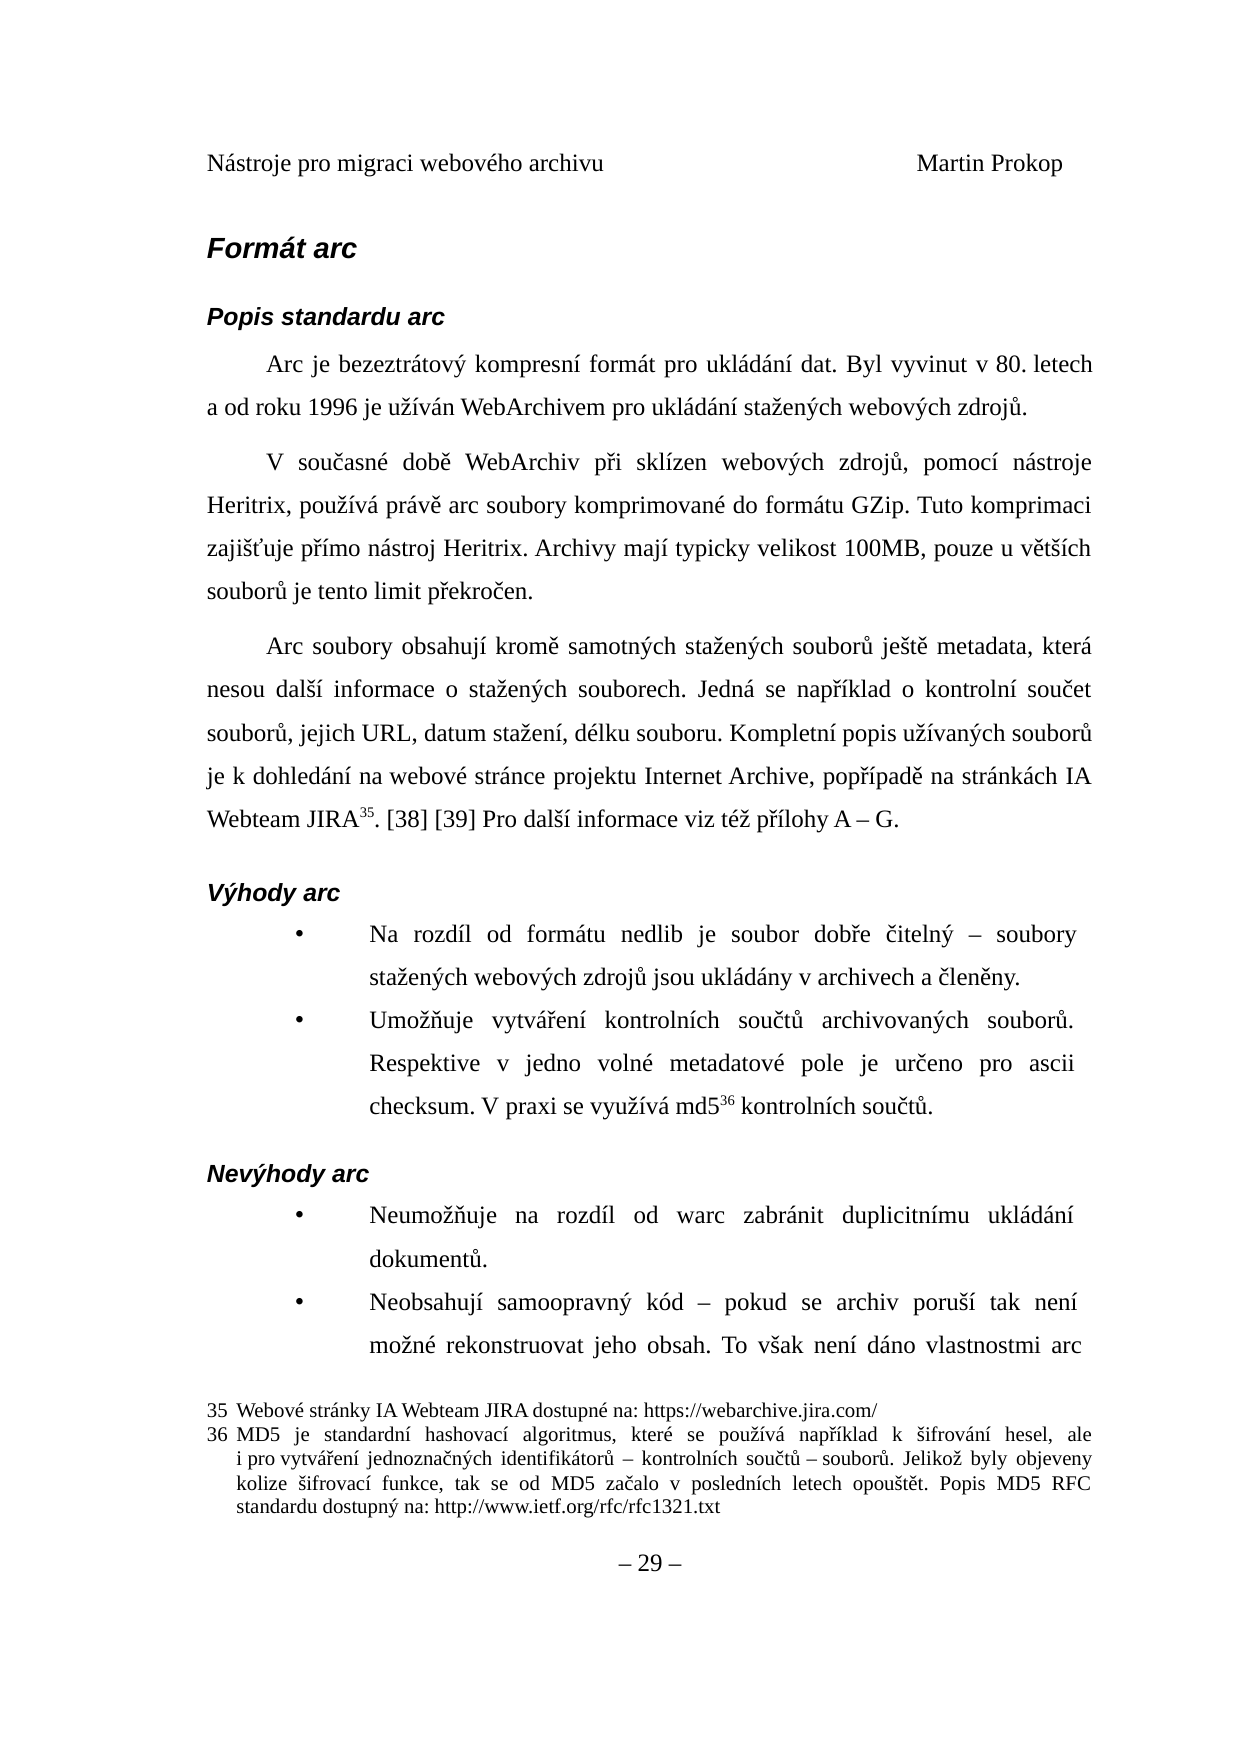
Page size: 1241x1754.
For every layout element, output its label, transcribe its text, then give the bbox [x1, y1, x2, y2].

subtitle Formát arc [207, 231, 1093, 264]
list MD5 je standardní hashovací algoritmus, které se používá například k šifrování hesel, ale i pro vytváření jednoznačných identifikátorů – kontrolních součtů – souborů. Jelikož byly objeveny kolize šifrovací funkce, tak se od MD5 začalo v posledních letech opouštět. Popis MD5 RFC standardu dostupný na: http://www.ietf.org/rfc/rfc1321.txt [207, 1422, 1093, 1518]
text Arc je bezeztrátový kompresní formát pro ukládání dat. Byl vyvinut v 80. letech a od roku 1996 je užíván WebArchivem pro ukládání stažených webových zdrojů. [207, 349, 1093, 421]
subtitle Výhody arc [207, 878, 1093, 906]
list Umožňuje vytváření kontrolních součtů archivovaných souborů. Respektive v jedno volné metadatové pole je určeno pro ascii checksum. V praxi se využívá md5 kontrolních součtů. [295, 1005, 1093, 1120]
text Arc soubory obsahují kromě samotných stažených souborů ještě metadata, která nesou další informace o stažených souborech. Jedná se například o kontrolní součet souborů, jejich URL, datum stažení, délku souboru. Kompletní popis užívaných souborů je k dohledání na webové stránce projektu Internet Archive, popřípadě na stránkách IA Webteam JIRA. [38] [39] Pro další informace viz též přílohy A – G. [207, 631, 1093, 833]
text V současné době WebArchiv při sklízen webových zdrojů, pomocí nástroje Heritrix, používá právě arc soubory komprimované do formátu GZip. Tuto komprimaci zajišťuje přímo nástroj Heritrix. Archivy mají typicky velikost 100MB, pouze u větších souborů je tento limit překročen. [207, 447, 1093, 605]
list Neumožňuje na rozdíl od warc zabránit duplicitnímu ukládání dokumentů. [295, 1201, 1093, 1272]
list Na rozdíl od formátu nedlib je soubor dobře čitelný – soubory stažených webových zdrojů jsou ukládány v archivech a členěny. [295, 919, 1093, 991]
subtitle Nevýhody arc [207, 1159, 1093, 1188]
list Neobsahují samoopravný kód – pokud se archiv poruší tak není možné rekonstruovat jeho obsah. To však není dáno vlastnostmi arc [295, 1287, 1093, 1359]
text Webové stránky IA Webteam JIRA dostupné na: https://webarchive.jira.com/ [207, 1398, 1093, 1422]
subtitle Popis standardu arc [207, 302, 1093, 330]
